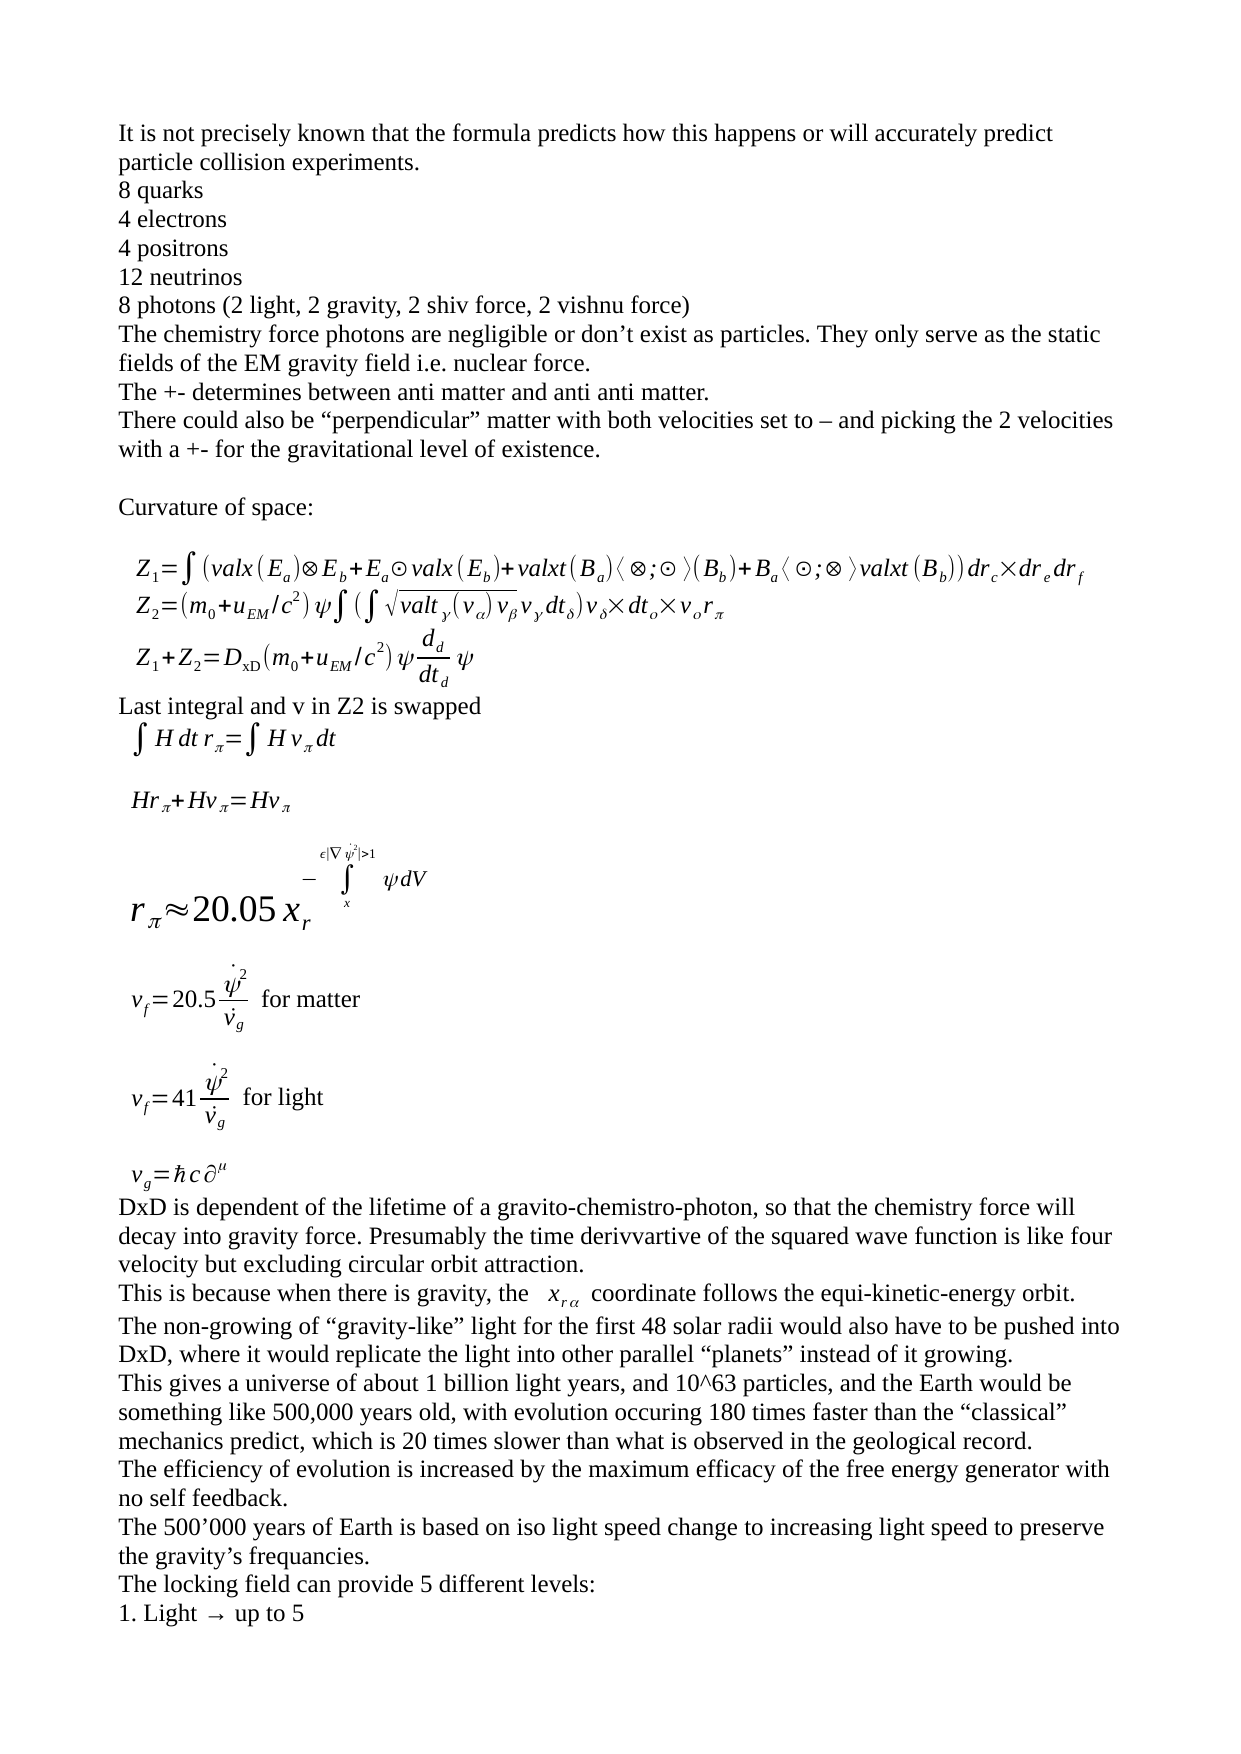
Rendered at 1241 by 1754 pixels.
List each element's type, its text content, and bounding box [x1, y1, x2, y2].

text There could also be “perpendicular” matter with both velocities set to – and picking the 2 velocities with a +- for the gravitational level of existence. [118, 406, 1122, 463]
text The chemistry force photons are negligible or don’t exist as particles. They only serve as the static fields of the EM gravity field i.e. nuclear force. [118, 319, 1122, 377]
text Last integral and v in Z2 is swapped [118, 691, 1122, 720]
text DxD is dependent of the lifetime of a gravito-chemistro-photon, so that the chemistry force will decay into gravity force. Presumably the time derivvartive of the squared wave function is like four velocity but excluding circular orbit attraction. [118, 1192, 1122, 1278]
text for matter [118, 964, 1122, 1034]
text Curvature of space: [118, 492, 1122, 521]
text 4 electrons [118, 204, 1122, 233]
text This gives a universe of about 1 billion light years, and 10^63 particles, and the Earth would be something like 500,000 years old, with evolution occuring 180 times faster than the “classical” mechanics predict, which is 20 times slower than what is observed in the geological record. [118, 1368, 1122, 1454]
text for light [118, 1062, 1122, 1132]
text It is not precisely known that the formula predicts how this happens or will accurately predict particle collision experiments. [118, 118, 1122, 176]
text The 500’000 years of Earth is based on iso light speed change to increasing light speed to preserve the gravity’s frequancies. [118, 1512, 1122, 1569]
text 8 photons (2 light, 2 gravity, 2 shiv force, 2 vishnu force) [118, 291, 1122, 319]
text The +- determines between anti matter and anti anti matter. [118, 377, 1122, 406]
text 12 neutrinos [118, 262, 1122, 291]
text 8 quarks [118, 176, 1122, 204]
text This is because when there is gravity, the coordinate follows the equi-kinetic-energy orbit. [118, 1278, 1122, 1311]
text The efficiency of evolution is increased by the maximum efficacy of the free energy generator with no self feedback. [118, 1454, 1122, 1512]
text The non-growing of “gravity-like” light for the first 48 solar radii would also have to be pushed into DxD, where it would replicate the light into other parallel “planets” instead of it growing. [118, 1311, 1122, 1368]
text The locking field can provide 5 different levels: [118, 1569, 1122, 1598]
text 4 positrons [118, 233, 1122, 262]
text 1. Light → up to 5 [118, 1598, 1122, 1627]
